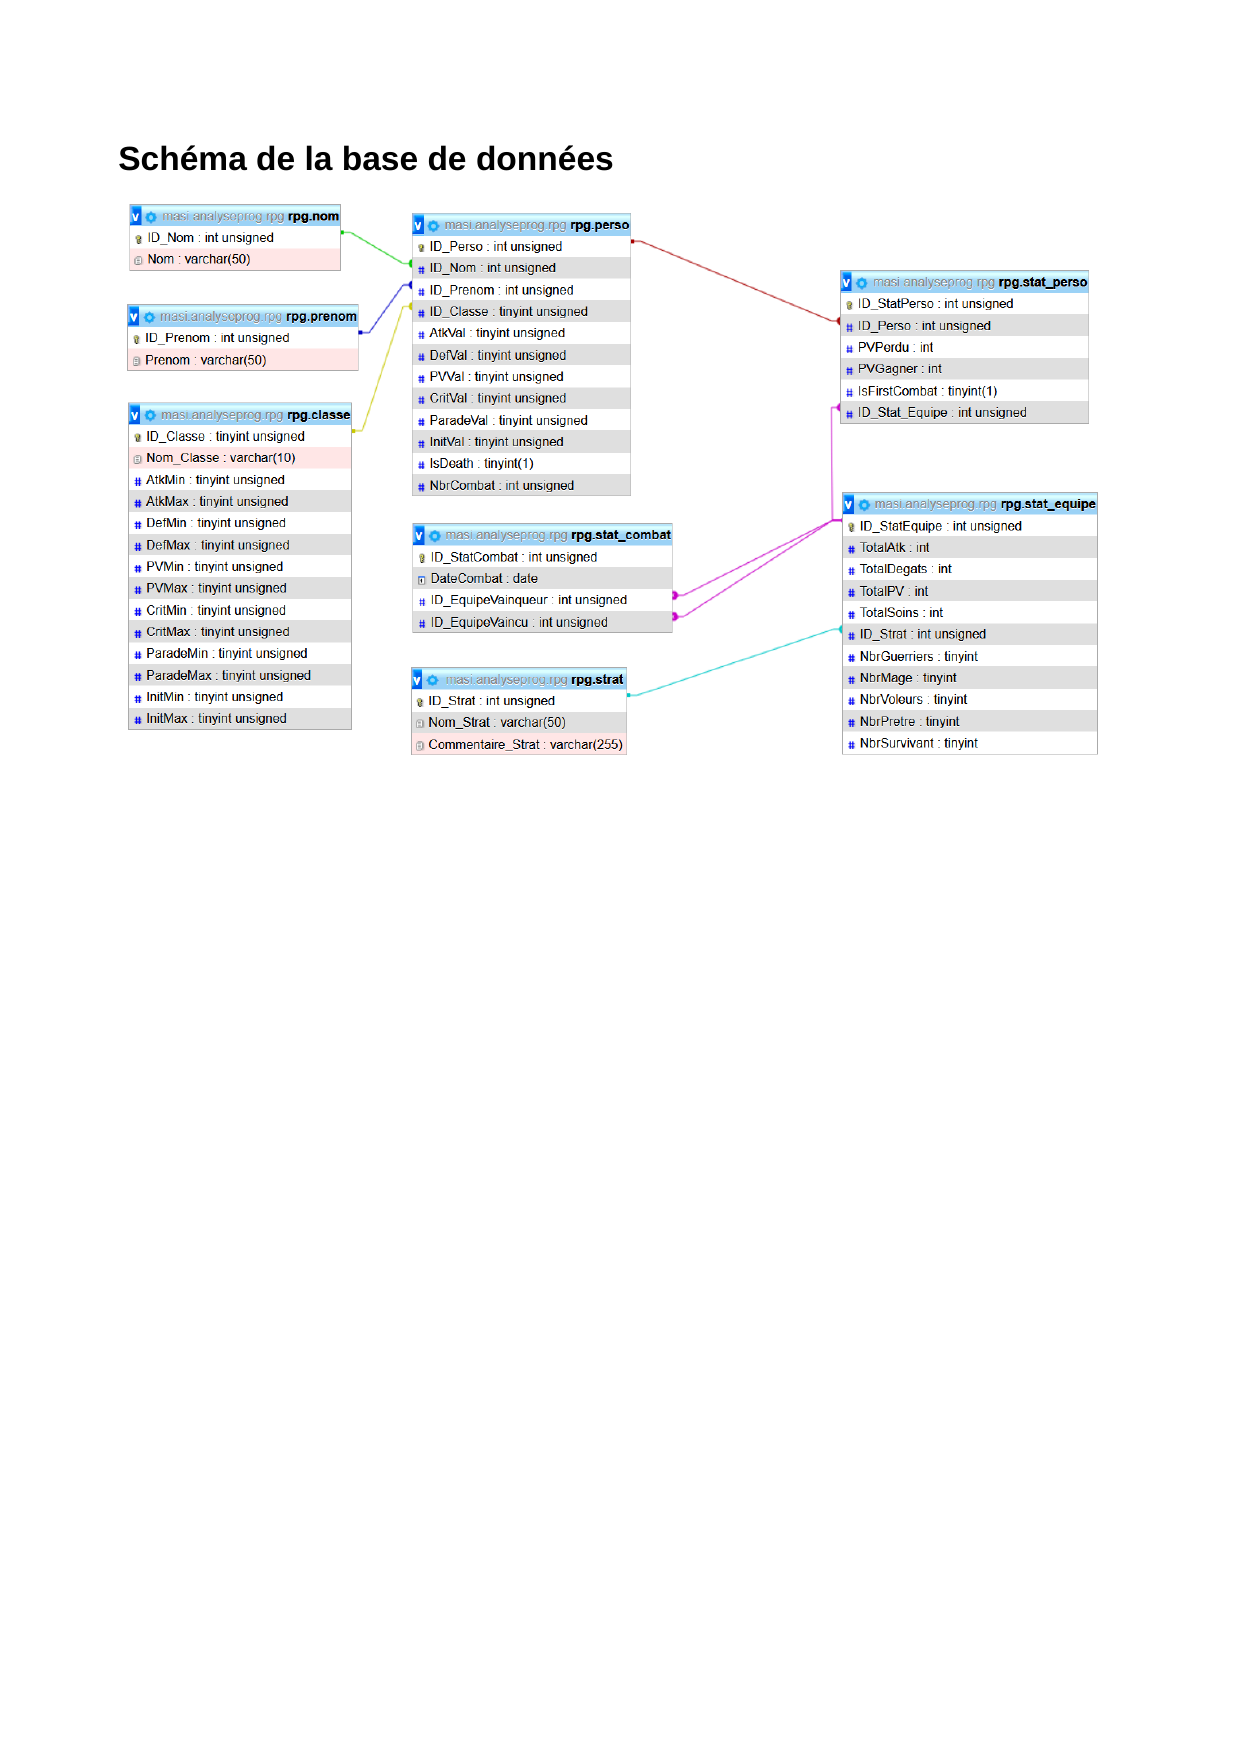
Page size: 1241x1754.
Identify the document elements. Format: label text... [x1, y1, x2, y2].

picture [118, 190, 1123, 778]
subtitle Schéma de la base de données [118, 139, 1122, 178]
